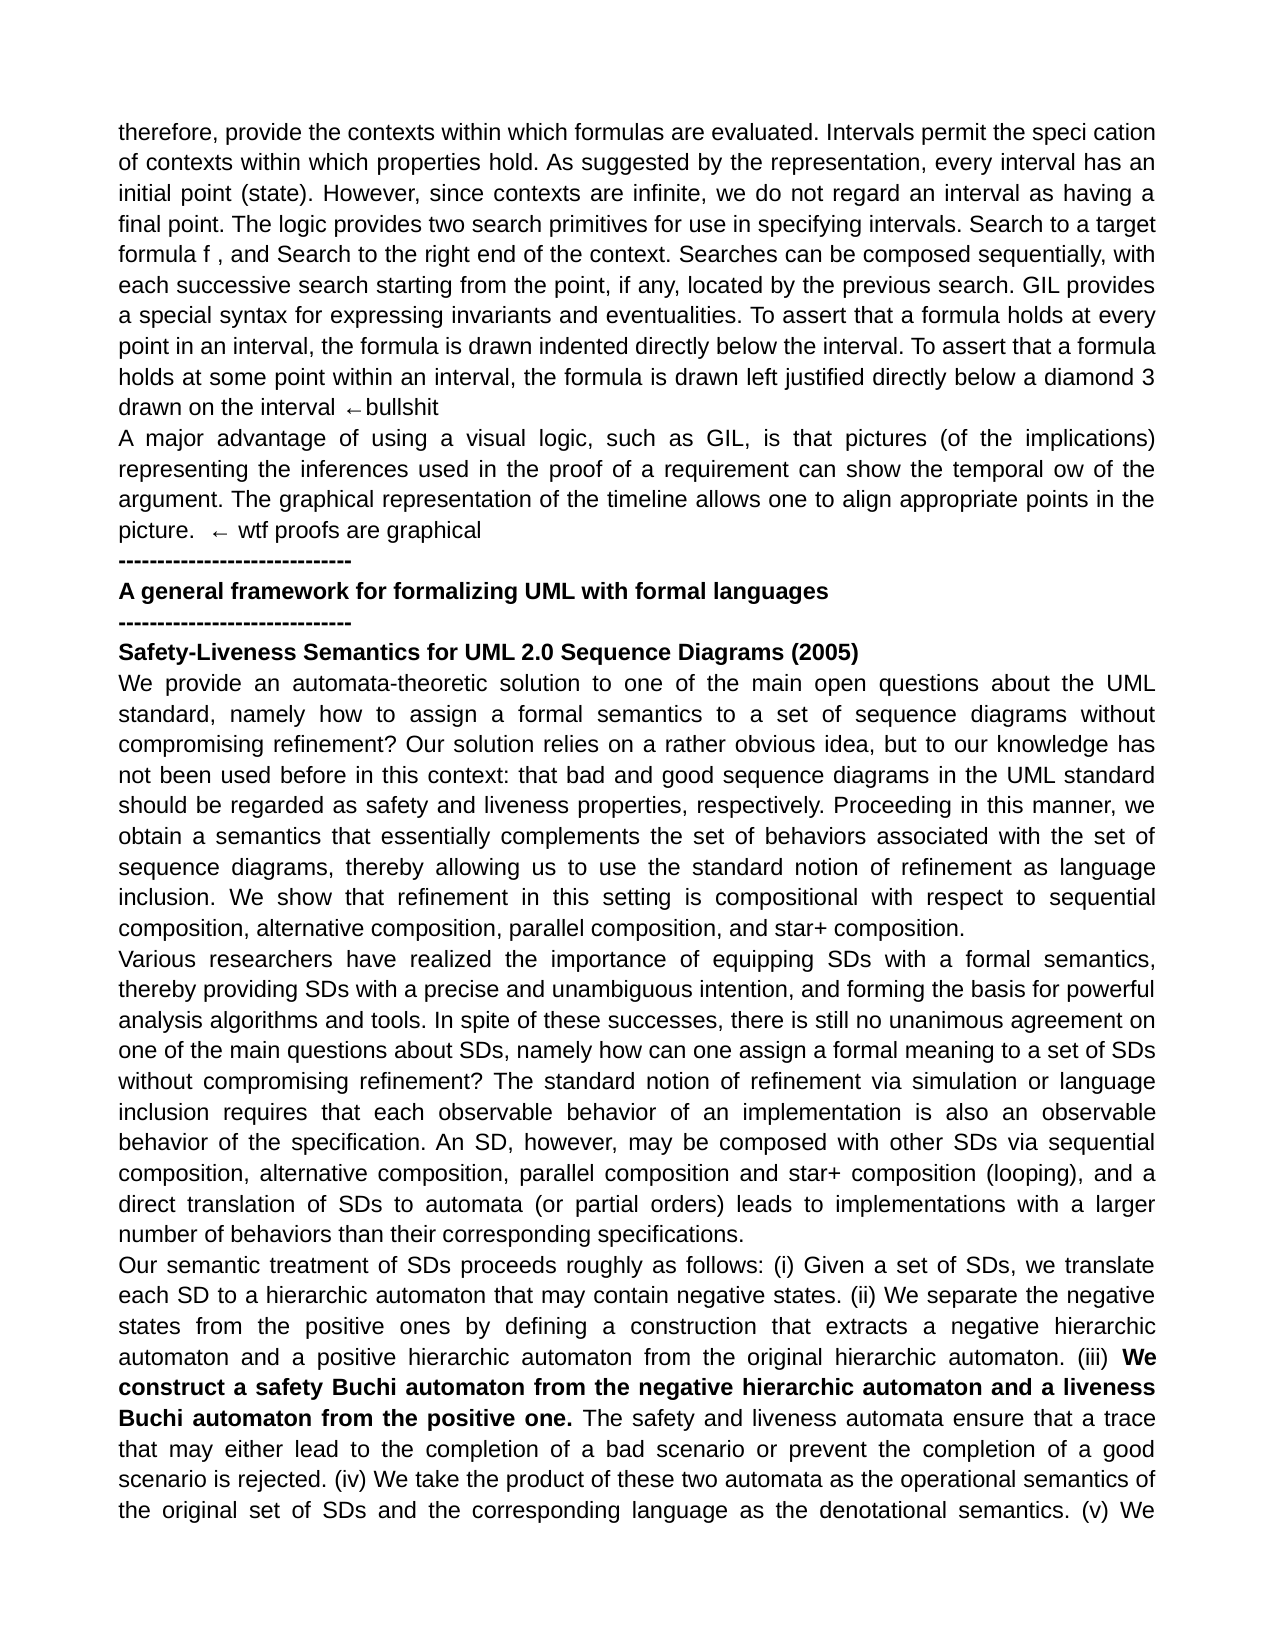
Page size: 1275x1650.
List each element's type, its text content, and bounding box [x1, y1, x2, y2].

text A major advantage of using a visual logic, such as GIL, is that pictures (of the implications) representing the inferences used in the proof of a requirement can show the temporal ow of the argument. The graphical representation of the timeline allows one to align appropriate points in the picture. ← wtf proofs are graphical [118, 424, 1157, 543]
text ------------------------------ [118, 547, 1157, 574]
text We provide an automata-theoretic solution to one of the main open questions about the UML standard, namely how to assign a formal semantics to a set of sequence diagrams without compromising refinement? Our solution relies on a rather obvious idea, but to our knowledge has not been used before in this context: that bad and good sequence diagrams in the UML standard should be regarded as safety and liveness properties, respectively. Proceeding in this manner, we obtain a semantics that essentially complements the set of behaviors associated with the set of sequence diagrams, thereby allowing us to use the standard notion of refinement as language inclusion. We show that refinement in this setting is compositional with respect to sequential composition, alternative composition, parallel composition, and star+ composition. [118, 669, 1157, 941]
text therefore, provide the contexts within which formulas are evaluated. Intervals permit the speci cation of contexts within which properties hold. As suggested by the representation, every interval has an initial point (state). However, since contexts are infinite, we do not regard an interval as having a final point. The logic provides two search primitives for use in specifying intervals. Search to a target formula f , and Search to the right end of the context. Searches can be composed sequentially, with each successive search starting from the point, if any, located by the previous search. GIL provides a special syntax for expressing invariants and eventualities. To assert that a formula holds at every point in an interval, the formula is drawn indented directly below the interval. To assert that a formula holds at some point within an interval, the formula is drawn left justified directly below a diamond 3 drawn on the interval ←bullshit [118, 118, 1157, 421]
text Various researchers have realized the importance of equipping SDs with a formal semantics, thereby providing SDs with a precise and unambiguous intention, and forming the basis for powerful analysis algorithms and tools. In spite of these successes, there is still no unanimous agreement on one of the main questions about SDs, namely how can one assign a formal meaning to a set of SDs without compromising refinement? The standard notion of refinement via simulation or language inclusion requires that each observable behavior of an implementation is also an observable behavior of the specification. An SD, however, may be composed with other SDs via sequential composition, alternative composition, parallel composition and star+ composition (looping), and a direct translation of SDs to automata (or partial orders) leads to implementations with a larger number of behaviors than their corresponding specifications. [118, 945, 1157, 1247]
text A general framework for formalizing UML with formal languages [118, 577, 1157, 604]
text Safety-Liveness Semantics for UML 2.0 Sequence Diagrams (2005) [118, 639, 1157, 666]
text Our semantic treatment of SDs proceeds roughly as follows: (i) Given a set of SDs, we translate each SD to a hierarchic automaton that may contain negative states. (ii) We separate the negative states from the positive ones by defining a construction that extracts a negative hierarchic automaton and a positive hierarchic automaton from the original hierarchic automaton. (iii) We construct a safety Buchi automaton from the negative hierarchic automaton and a liveness Buchi automaton from the positive one. The safety and liveness automata ensure that a trace that may either lead to the completion of a bad scenario or prevent the completion of a good scenario is rejected. (iv) We take the product of these two automata as the operational semantics of the original set of SDs and the corresponding language as the denotational semantics. (v) We [118, 1251, 1157, 1523]
text ------------------------------ [118, 608, 1157, 635]
